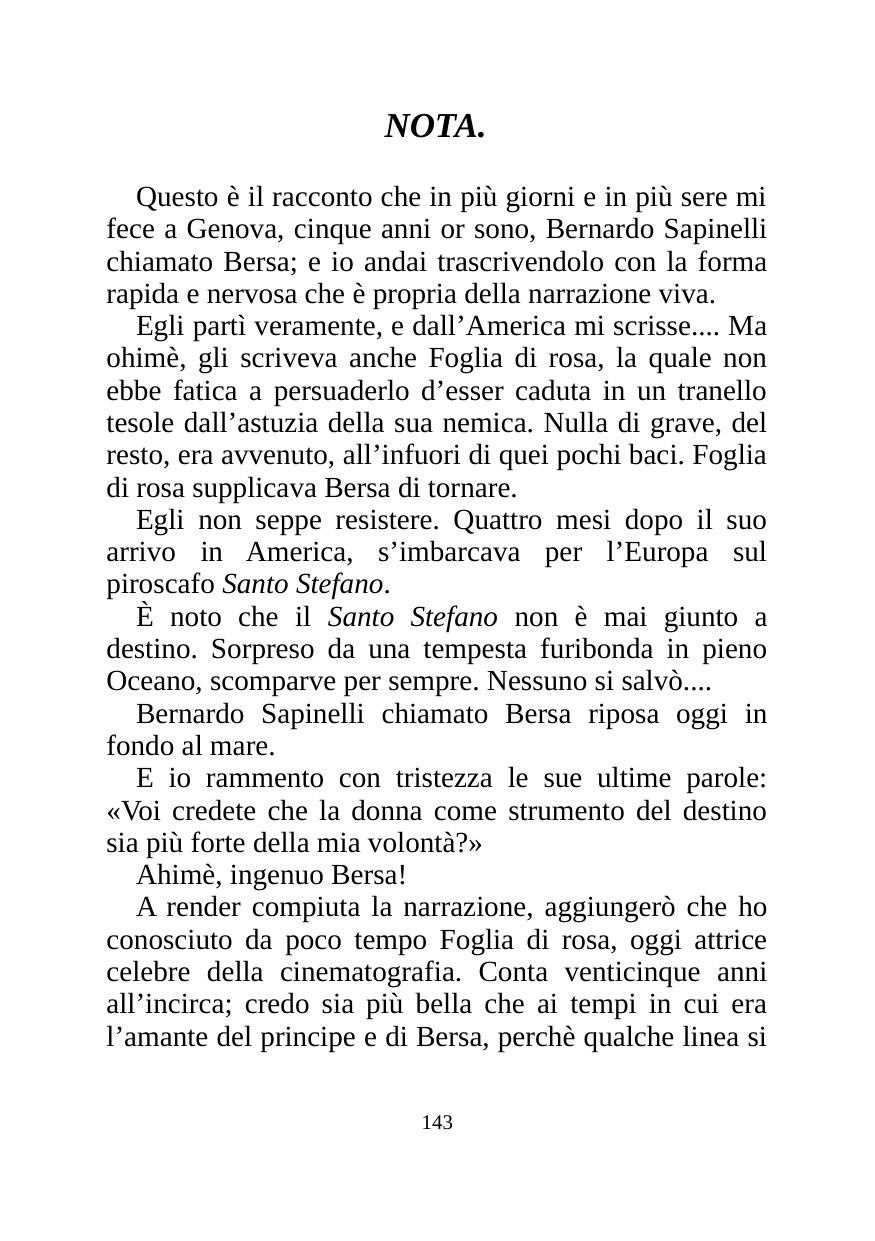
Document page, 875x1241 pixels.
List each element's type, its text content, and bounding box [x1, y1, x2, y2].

text È noto che il Santo Stefano non è mai giunto a destino. Sorpreso da una tempesta furibonda in pieno Oceano, scomparve per sempre. Nessuno si salvò.... [106, 600, 768, 697]
subtitle NOTA. [106, 106, 768, 145]
text A render compiuta la narrazione, aggiungerò che ho conosciuto da poco tempo Foglia di rosa, oggi attrice celebre della cinematografia. Conta venticinque anni all’incirca; credo sia più bella che ai tempi in cui era l’amante del principe e di Bersa, perchè qualche linea si [106, 891, 768, 1052]
text E io rammento con tristezza le sue ultime parole: «Voi credete che la donna come strumento del destino sia più forte della mia volontà?» [106, 762, 768, 858]
text Questo è il racconto che in più giorni e in più sere mi fece a Genova, cinque anni or sono, Bernardo Sapinelli chiamato Bersa; e io andai trascrivendolo con la forma rapida e nervosa che è propria della narrazione viva. [106, 180, 768, 309]
text Egli partì veramente, e dall’America mi scrisse.... Ma ohimè, gli scriveva anche Foglia di rosa, la quale non ebbe fatica a persuaderlo d’esser caduta in un tranello tesole dall’astuzia della sua nemica. Nulla di grave, del resto, era avvenuto, all’infuori di quei pochi baci. Foglia di rosa supplicava Bersa di tornare. [106, 309, 768, 503]
text Ahimè, ingenuo Bersa! [106, 858, 768, 891]
text Egli non seppe resistere. Quattro mesi dopo il suo arrivo in America, s’imbarcava per l’Europa sul piroscafo Santo Stefano. [106, 503, 768, 600]
text Bernardo Sapinelli chiamato Bersa riposa oggi in fondo al mare. [106, 697, 768, 762]
